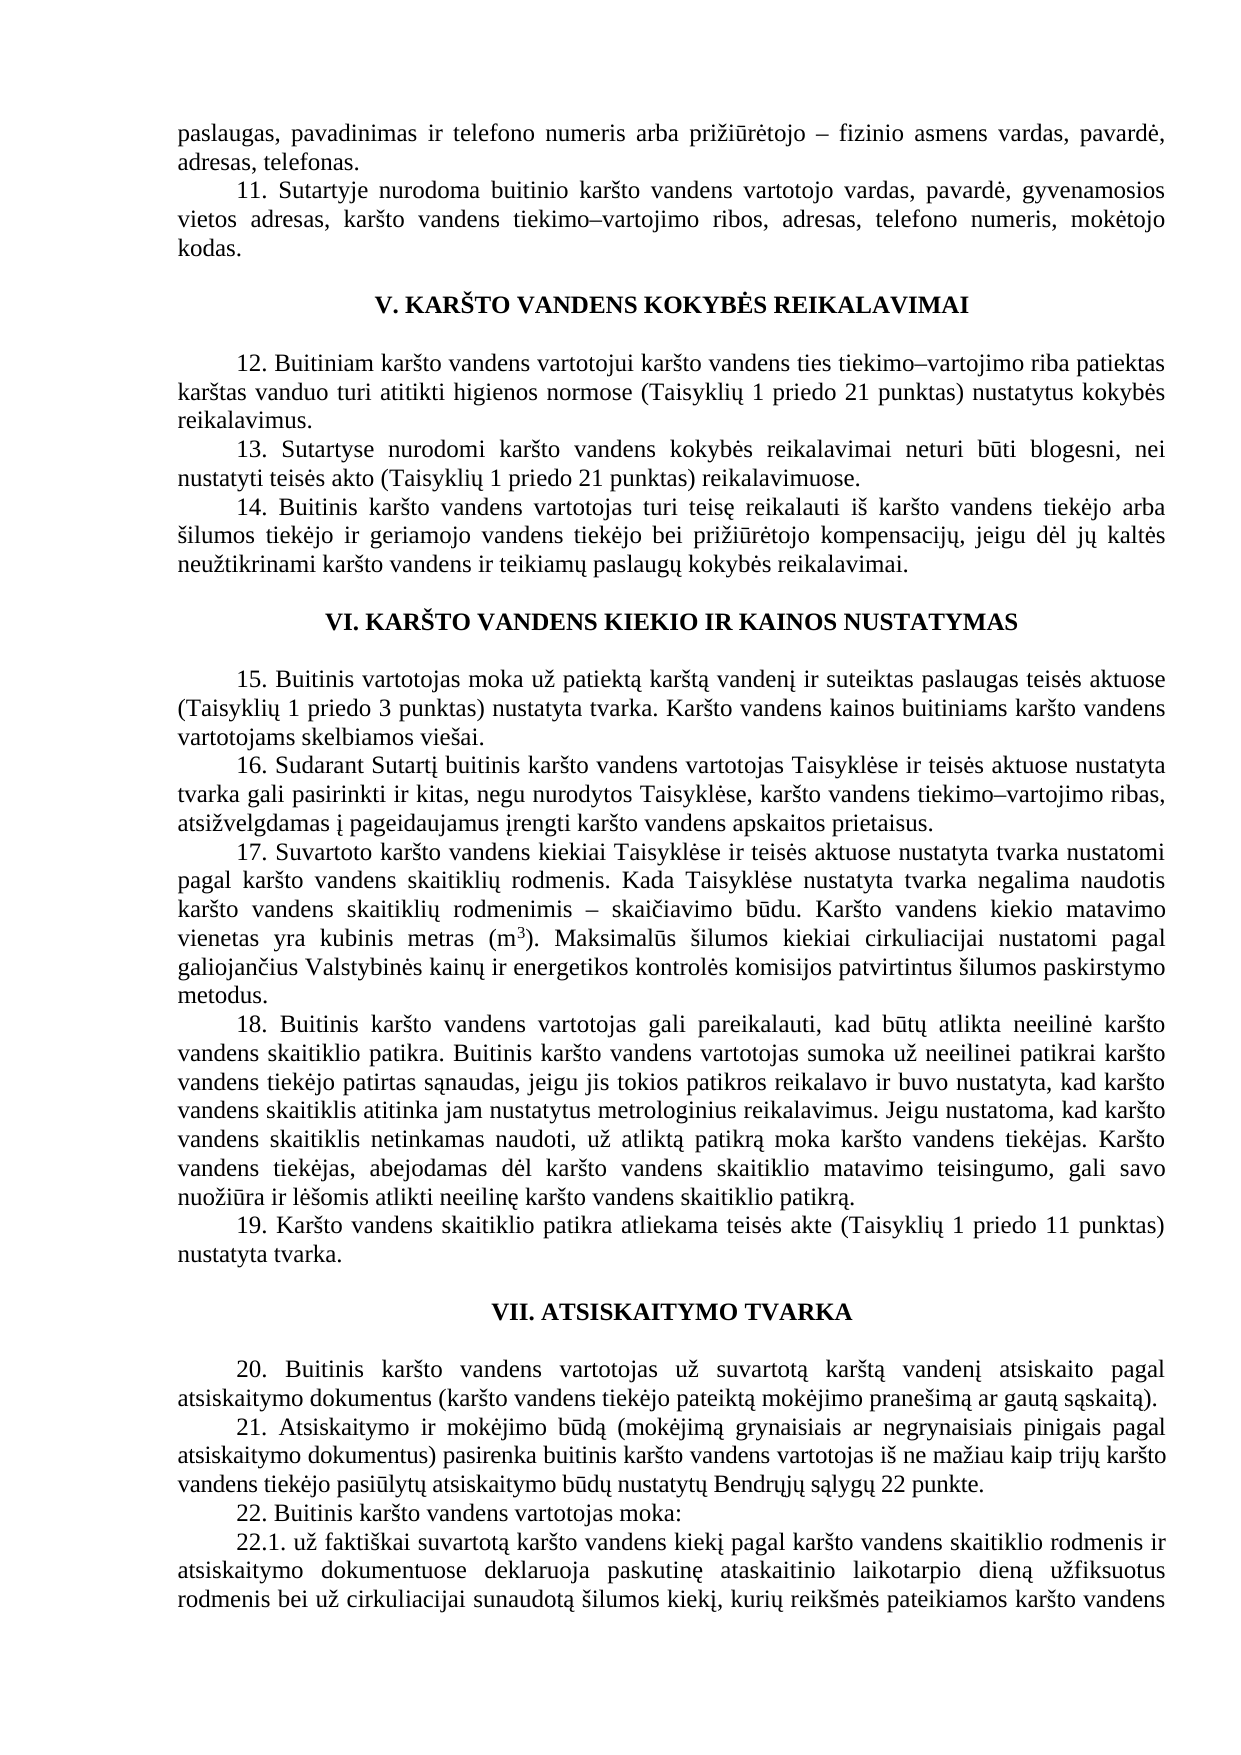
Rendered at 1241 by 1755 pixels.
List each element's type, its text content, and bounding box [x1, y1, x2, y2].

text paslaugas, pavadinimas ir telefono numeris arba prižiūrėtojo – fizinio asmens vardas, pavardė, adresas, telefonas. [177, 118, 1166, 176]
text 16. Sudarant Sutartį buitinis karšto vandens vartotojas Taisyklėse ir teisės aktuose nustatyta tvarka gali pasirinkti ir kitas, negu nurodytos Taisyklėse, karšto vandens tiekimo–vartojimo ribas, atsižvelgdamas į pageidaujamus įrengti karšto vandens apskaitos prietaisus. [177, 751, 1166, 837]
text 11. Sutartyje nurodoma buitinio karšto vandens vartotojo vardas, pavardė, gyvenamosios vietos adresas, karšto vandens tiekimo–vartojimo ribos, adresas, telefono numeris, mokėtojo kodas. [177, 176, 1166, 262]
text VII. atsiskaitymo tvarka [177, 1297, 1166, 1326]
text 12. Buitiniam karšto vandens vartotojui karšto vandens ties tiekimo–vartojimo riba patiektas karštas vanduo turi atitikti higienos normose (Taisyklių 1 priedo 21 punktas) nustatytus kokybės reikalavimus. [177, 348, 1166, 434]
text 18. Buitinis karšto vandens vartotojas gali pareikalauti, kad būtų atlikta neeilinė karšto vandens skaitiklio patikra. Buitinis karšto vandens vartotojas sumoka už neeilinei patikrai karšto vandens tiekėjo patirtas sąnaudas, jeigu jis tokios patikros reikalavo ir buvo nustatyta, kad karšto vandens skaitiklis atitinka jam nustatytus metrologinius reikalavimus. Jeigu nustatoma, kad karšto vandens skaitiklis netinkamas naudoti, už atliktą patikrą moka karšto vandens tiekėjas. Karšto vandens tiekėjas, abejodamas dėl karšto vandens skaitiklio matavimo teisingumo, gali savo nuožiūra ir lėšomis atlikti neeilinę karšto vandens skaitiklio patikrą. [177, 1009, 1166, 1211]
text 22. Buitinis karšto vandens vartotojas moka: [177, 1498, 1166, 1527]
text 14. Buitinis karšto vandens vartotojas turi teisę reikalauti iš karšto vandens tiekėjo arba šilumos tiekėjo ir geriamojo vandens tiekėjo bei prižiūrėtojo kompensacijų, jeigu dėl jų kaltės neužtikrinami karšto vandens ir teikiamų paslaugų kokybės reikalavimai. [177, 492, 1166, 578]
text 19. Karšto vandens skaitiklio patikra atliekama teisės akte (Taisyklių 1 priedo 11 punktas) nustatyta tvarka. [177, 1211, 1166, 1268]
text V. KARŠTO VANDENS kokybės reikalavimai [177, 291, 1166, 319]
text VI. KARŠTO VANDENS kiekio ir kainos NUSTATYMAS [177, 607, 1166, 636]
text 21. Atsiskaitymo ir mokėjimo būdą (mokėjimą grynaisiais ar negrynaisiais pinigais pagal atsiskaitymo dokumentus) pasirenka buitinis karšto vandens vartotojas iš ne mažiau kaip trijų karšto vandens tiekėjo pasiūlytų atsiskaitymo būdų nustatytų Bendrųjų sąlygų 22 punkte. [177, 1412, 1166, 1498]
text 22.1. už faktiškai suvartotą karšto vandens kiekį pagal karšto vandens skaitiklio rodmenis ir atsiskaitymo dokumentuose deklaruoja paskutinę ataskaitinio laikotarpio dieną užfiksuotus rodmenis bei už cirkuliacijai sunaudotą šilumos kiekį, kurių reikšmės pateikiamos karšto vandens [177, 1527, 1166, 1613]
text 15. Buitinis vartotojas moka už patiektą karštą vandenį ir suteiktas paslaugas teisės aktuose (Taisyklių 1 priedo 3 punktas) nustatyta tvarka. Karšto vandens kainos buitiniams karšto vandens vartotojams skelbiamos viešai. [177, 664, 1166, 751]
text 17. Suvartoto karšto vandens kiekiai Taisyklėse ir teisės aktuose nustatyta tvarka nustatomi pagal karšto vandens skaitiklių rodmenis. Kada Taisyklėse nustatyta tvarka negalima naudotis karšto vandens skaitiklių rodmenimis – skaičiavimo būdu. Karšto vandens kiekio matavimo vienetas yra kubinis metras (m3). Maksimalūs šilumos kiekiai cirkuliacijai nustatomi pagal galiojančius Valstybinės kainų ir energetikos kontrolės komisijos patvirtintus šilumos paskirstymo metodus. [177, 837, 1166, 1009]
text 13. Sutartyse nurodomi karšto vandens kokybės reikalavimai neturi būti blogesni, nei nustatyti teisės akto (Taisyklių 1 priedo 21 punktas) reikalavimuose. [177, 434, 1166, 492]
text 20. Buitinis karšto vandens vartotojas už suvartotą karštą vandenį atsiskaito pagal atsiskaitymo dokumentus (karšto vandens tiekėjo pateiktą mokėjimo pranešimą ar gautą sąskaitą). [177, 1354, 1166, 1412]
